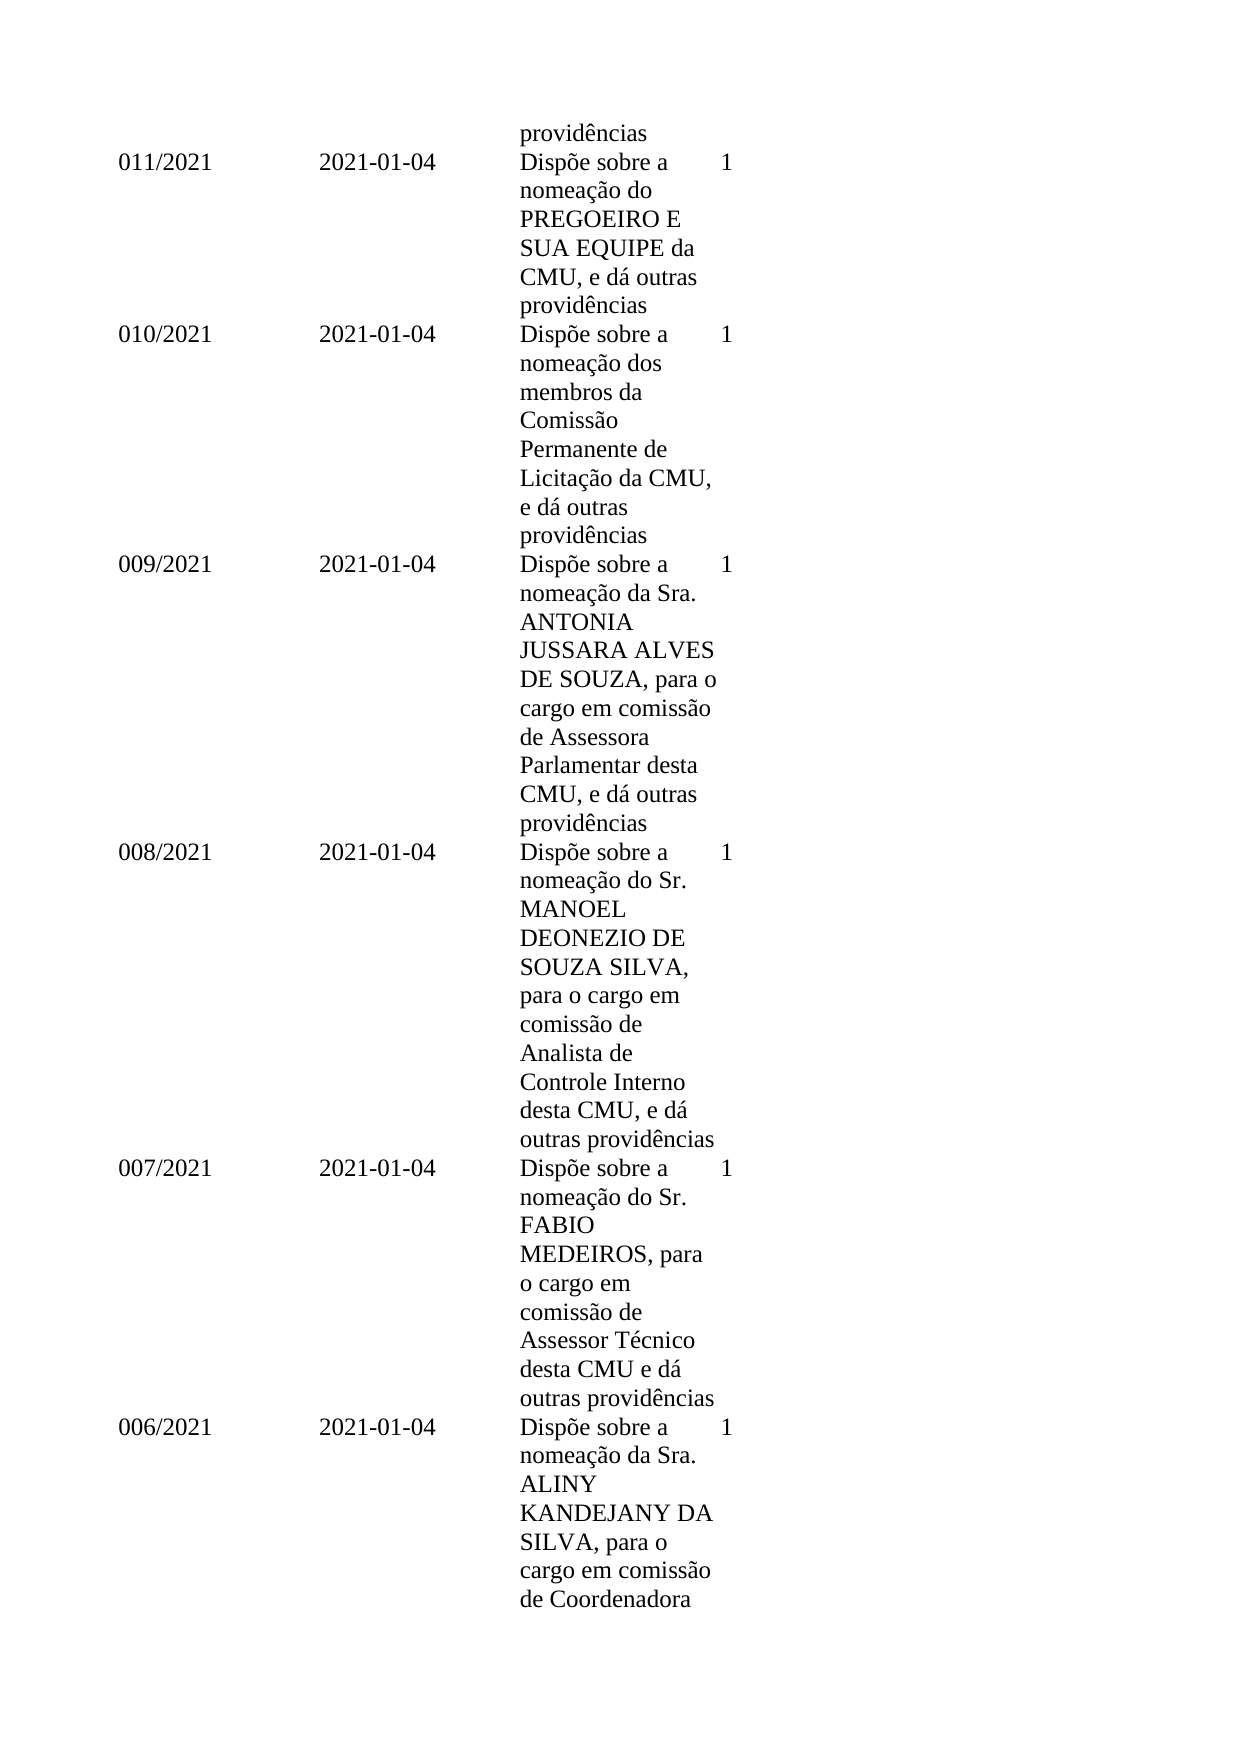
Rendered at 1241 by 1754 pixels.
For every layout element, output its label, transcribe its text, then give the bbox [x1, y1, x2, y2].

table_cell providências [520, 118, 720, 147]
table_cell 011/2021 [118, 147, 319, 319]
table_cell [921, 549, 1122, 837]
table_cell [921, 1412, 1122, 1613]
table_cell 007/2021 [118, 1153, 319, 1412]
table_cell Dispõe sobre a nomeação do Sr. MANOEL DEONEZIO DE SOUZA SILVA, para o cargo em comissão de Analista de Controle Interno desta CMU, e dá outras providências [520, 837, 720, 1153]
table_cell [921, 1153, 1122, 1412]
table_cell 2021-01-04 [319, 1153, 519, 1412]
table_cell 2021-01-04 [319, 549, 519, 837]
table_cell [720, 118, 921, 147]
table_cell [319, 118, 519, 147]
table_cell Dispõe sobre a nomeação do PREGOEIRO E SUA EQUIPE da CMU, e dá outras providências [520, 147, 720, 319]
table_cell 1 [720, 1412, 921, 1613]
table_cell Dispõe sobre a nomeação dos membros da Comissão Permanente de Licitação da CMU, e dá outras providências [520, 319, 720, 549]
table_cell 010/2021 [118, 319, 319, 549]
table_cell 006/2021 [118, 1412, 319, 1613]
table_cell [921, 118, 1122, 147]
table_cell 1 [720, 319, 921, 549]
table_cell 1 [720, 147, 921, 319]
table_cell [921, 147, 1122, 319]
table_cell 1 [720, 549, 921, 837]
table_cell [921, 319, 1122, 549]
table_cell [118, 118, 319, 147]
table_cell 009/2021 [118, 549, 319, 837]
table_cell 1 [720, 1153, 921, 1412]
table_cell 2021-01-04 [319, 1412, 519, 1613]
table_cell 2021-01-04 [319, 147, 519, 319]
table_cell 1 [720, 837, 921, 1153]
table_cell 2021-01-04 [319, 837, 519, 1153]
table_cell Dispõe sobre a nomeação do Sr. FABIO MEDEIROS, para o cargo em comissão de Assessor Técnico desta CMU e dá outras providências [520, 1153, 720, 1412]
table_cell [921, 837, 1122, 1153]
table_cell Dispõe sobre a nomeação da Sra. ALINY KANDEJANY DA SILVA, para o cargo em comissão de Coordenadora [520, 1412, 720, 1613]
table_cell 2021-01-04 [319, 319, 519, 549]
table_cell 008/2021 [118, 837, 319, 1153]
table_cell Dispõe sobre a nomeação da Sra. ANTONIA JUSSARA ALVES DE SOUZA, para o cargo em comissão de Assessora Parlamentar desta CMU, e dá outras providências [520, 549, 720, 837]
